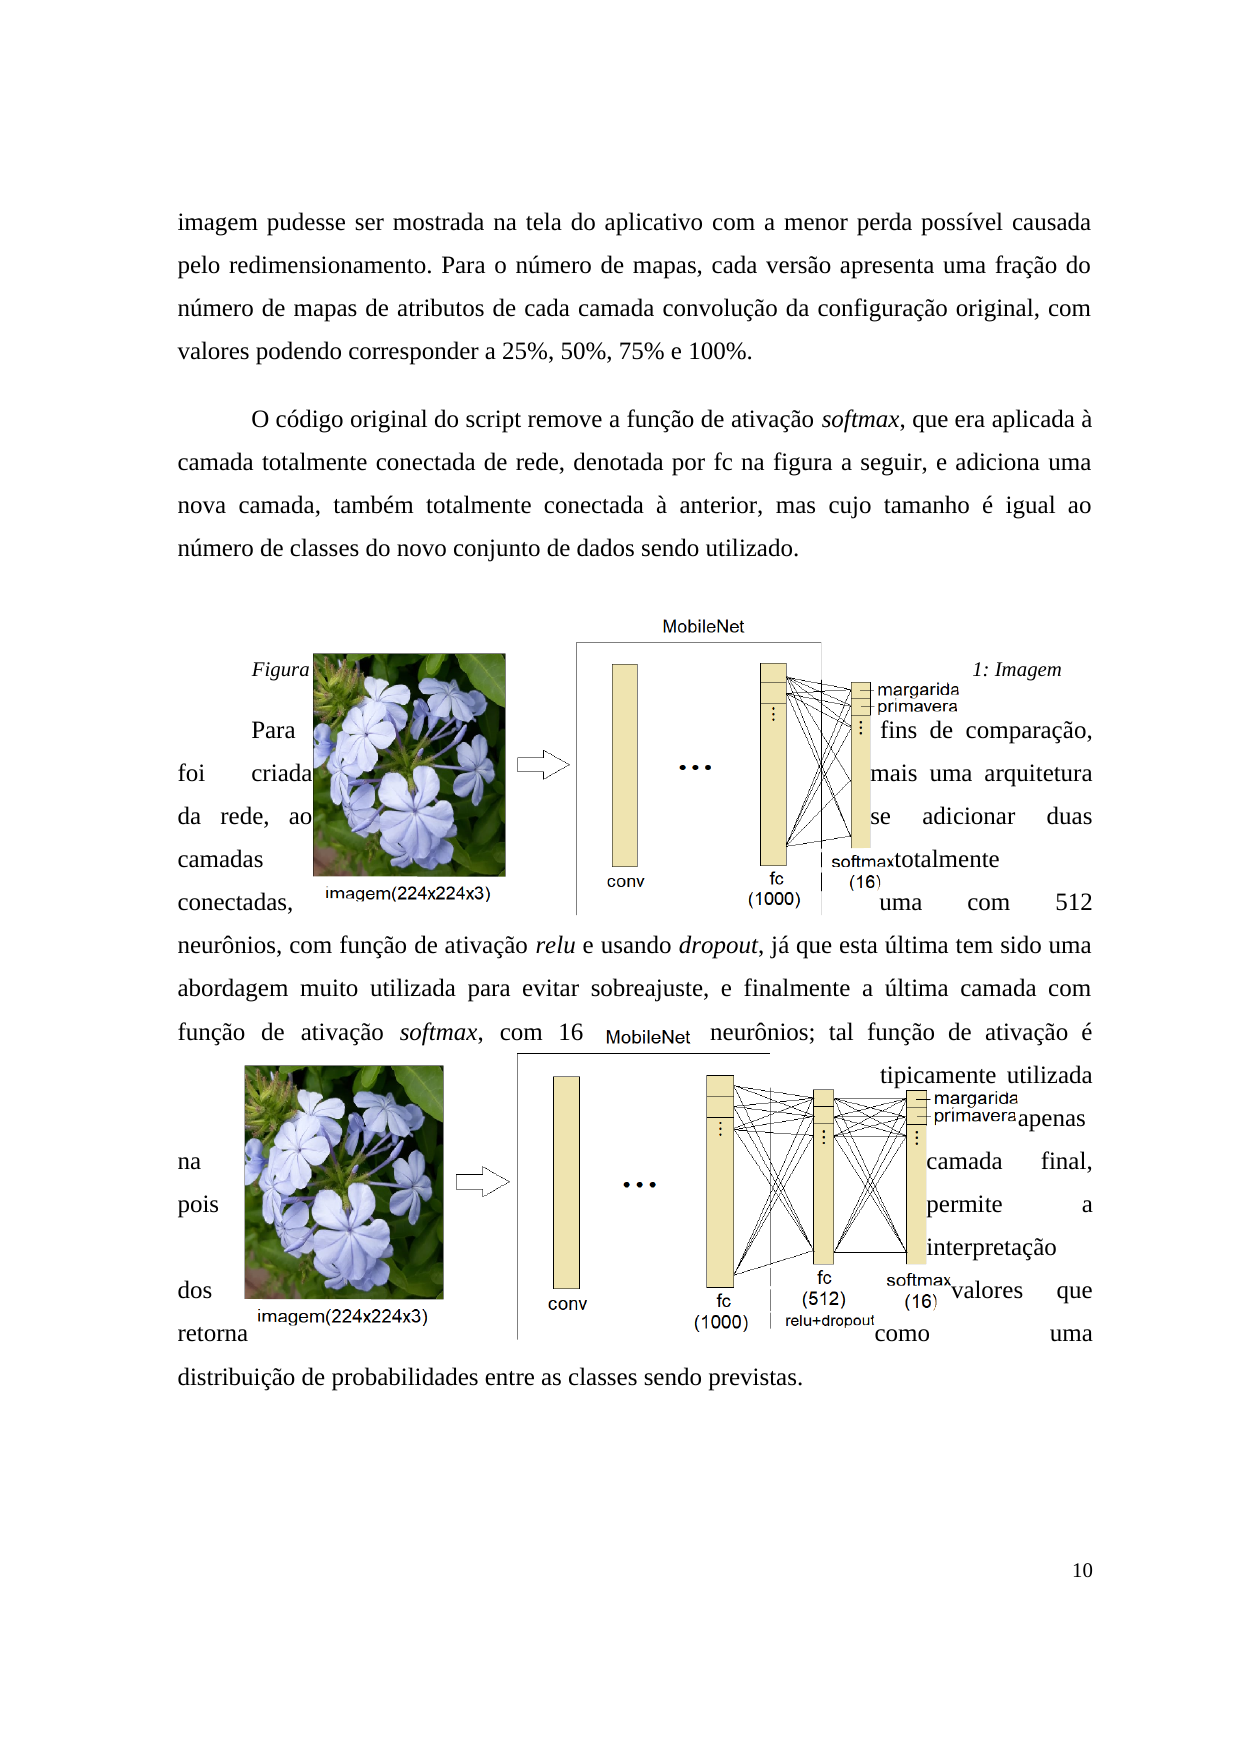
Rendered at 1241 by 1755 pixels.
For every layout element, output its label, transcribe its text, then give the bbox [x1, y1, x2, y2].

text O código original do script remove a função de ativação softmax, que era aplicada à camada totalmente conectada de rede, denotada por fc na figura a seguir, e adiciona uma nova camada, também totalmente conectada à anterior, mas cujo tamanho é igual ao número de classes do novo conjunto de dados sendo utilizado. [177, 404, 1093, 562]
text Para fins de comparação, foi criada mais uma arquitetura da rede, ao se adicionar duas camadas totalmente conectadas, uma com 512 neurônios, com função de ativação relu e usando dropout, já que esta última tem sido uma abordagem muito utilizada para evitar sobreajuste, e finalmente a última camada com função de ativação softmax, com 16 neurônios; tal função de ativação é tipicamente utilizada apenas na camada final, pois permite a interpretação dos valores que retorna como uma distribuição de probabilidades entre as classes sendo previstas. [177, 715, 1093, 1390]
text 1: Imagem [822, 657, 1093, 681]
text Figura [177, 657, 312, 681]
text imagem pudesse ser mostrada na tela do aplicativo com a menor perda possível causada pelo redimensionamento. Para o número de mapas, cada versão apresenta uma fração do número de mapas de atributos de cada camada convolução da configuração original, com valores podendo corresponder a 25%, 50%, 75% e 100%. [177, 207, 1093, 365]
